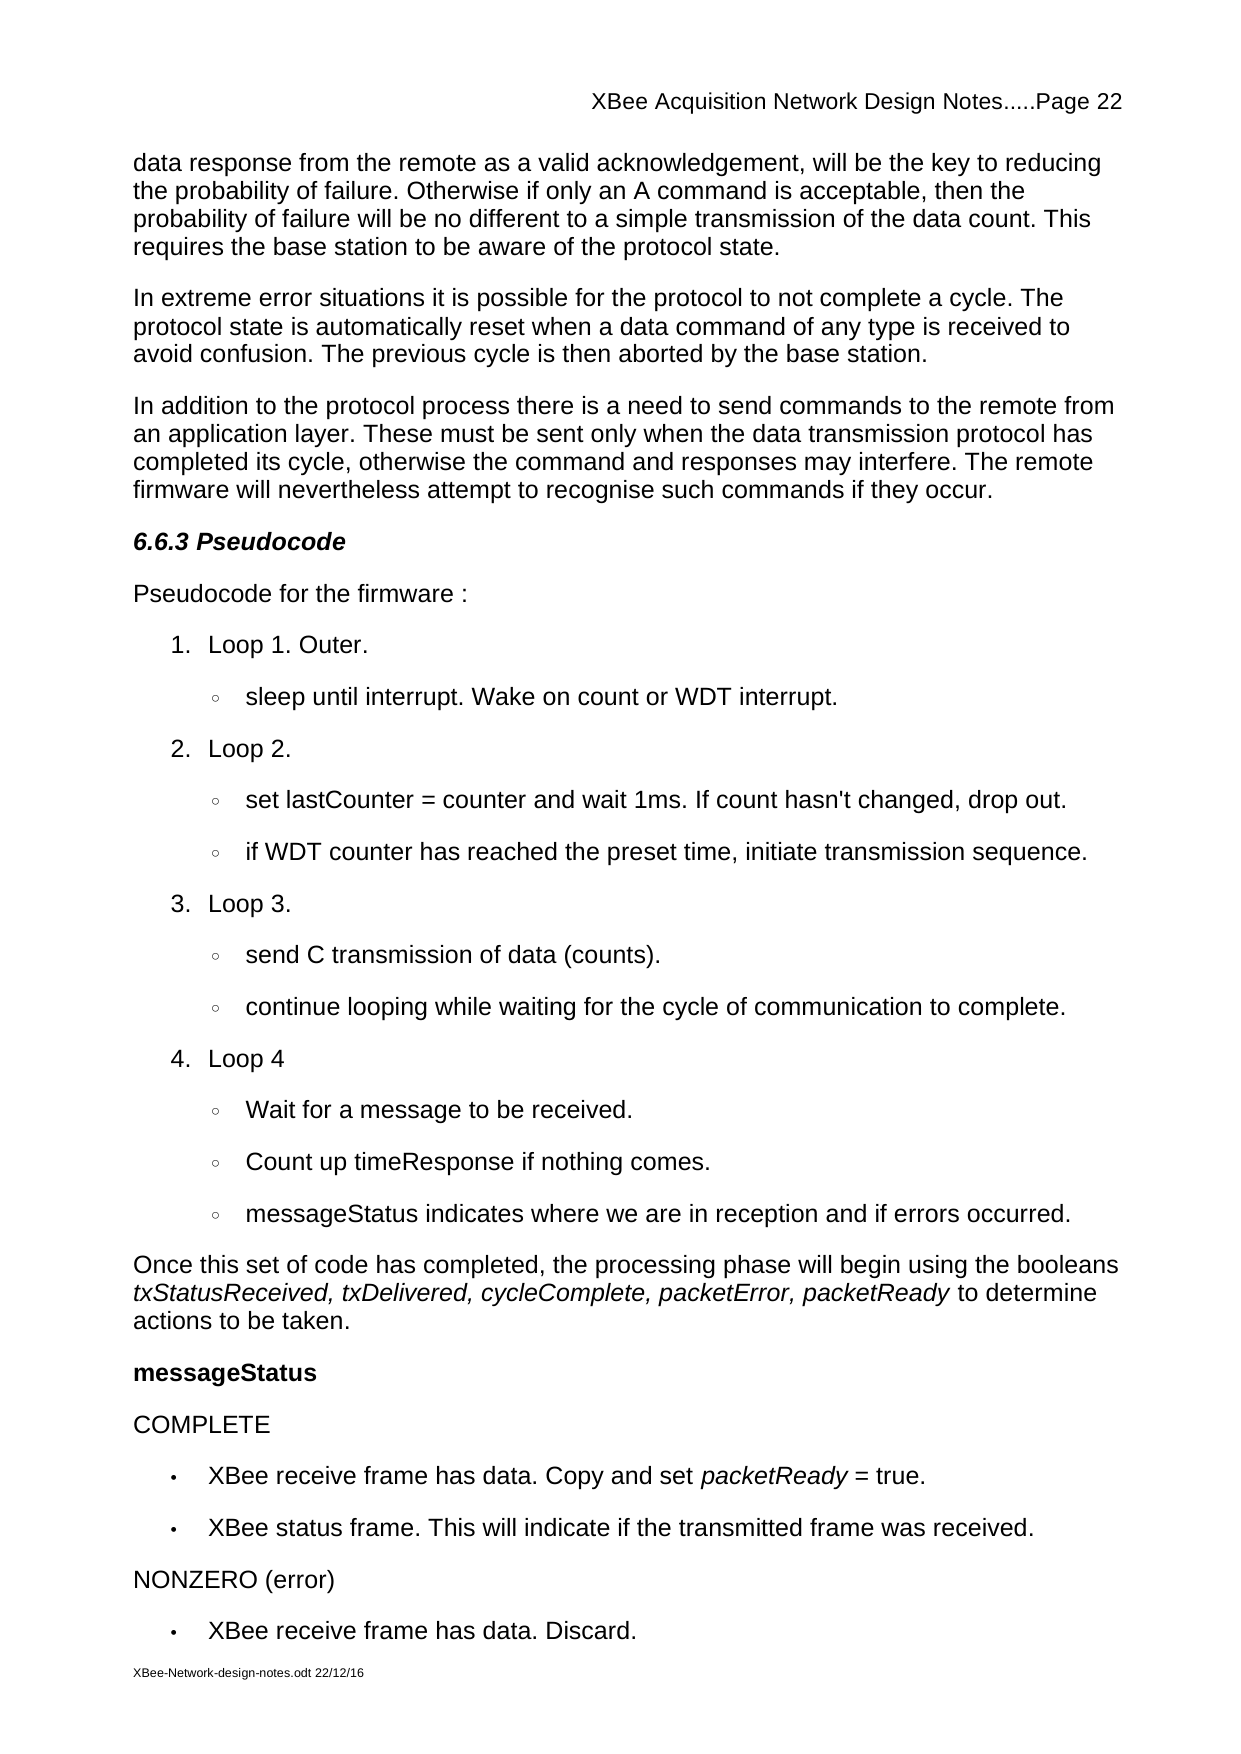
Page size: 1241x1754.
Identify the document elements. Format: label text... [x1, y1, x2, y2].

text Once this set of code has completed, the processing phase will begin using the booleans txStatusReceived, txDelivered, cycleComplete, packetError, packetReady to determine actions to be taken. [133, 1251, 1123, 1335]
list messageStatus indicates where we are in reception and if errors occurred. [208, 1199, 1123, 1227]
list Count up timeResponse if nothing comes. [208, 1148, 1123, 1176]
list XBee status frame. This will indicate if the transmitted frame was received. [170, 1514, 1123, 1542]
list if WDT counter has reached the preset time, initiate transmission sequence. [208, 838, 1123, 866]
list XBee receive frame has data. Discard. [170, 1617, 1123, 1645]
text In extreme error situations it is possible for the protocol to not complete a cycle. The protocol state is automatically reset when a data command of any type is received to avoid confusion. The previous cycle is then aborted by the base station. [133, 284, 1123, 368]
list continue looping while waiting for the cycle of communication to complete. [208, 993, 1123, 1021]
list sleep until interrupt. Wake on count or WDT interrupt. [208, 683, 1123, 711]
list Loop 2. [170, 734, 1123, 762]
list XBee receive frame has data. Copy and set packetReady = true. [170, 1462, 1123, 1490]
subtitle Pseudocode [133, 528, 1123, 556]
list send C transmission of data (counts). [208, 941, 1123, 969]
list Wait for a message to be received. [208, 1096, 1123, 1124]
list Loop 4 [170, 1044, 1123, 1072]
text messageStatus [133, 1359, 1123, 1387]
list set lastCounter = counter and wait 1ms. If count hasn't changed, drop out. [208, 786, 1123, 814]
text COMPLETE [133, 1411, 1123, 1438]
list Loop 3. [170, 889, 1123, 917]
list Loop 1. Outer. [170, 631, 1123, 659]
text data response from the remote as a valid acknowledgement, will be the key to reducing the probability of failure. Otherwise if only an A command is acceptable, then the probability of failure will be no different to a simple transmission of the data count. This requires the base station to be aware of the protocol state. [133, 149, 1123, 261]
text Pseudocode for the firmware : [133, 579, 1123, 607]
text NONZERO (error) [133, 1566, 1123, 1593]
text In addition to the protocol process there is a need to send commands to the remote from an application layer. These must be sent only when the data transmission protocol has completed its cycle, otherwise the command and responses may interfere. The remote firmware will nevertheless attempt to recognise such commands if they occur. [133, 392, 1123, 504]
